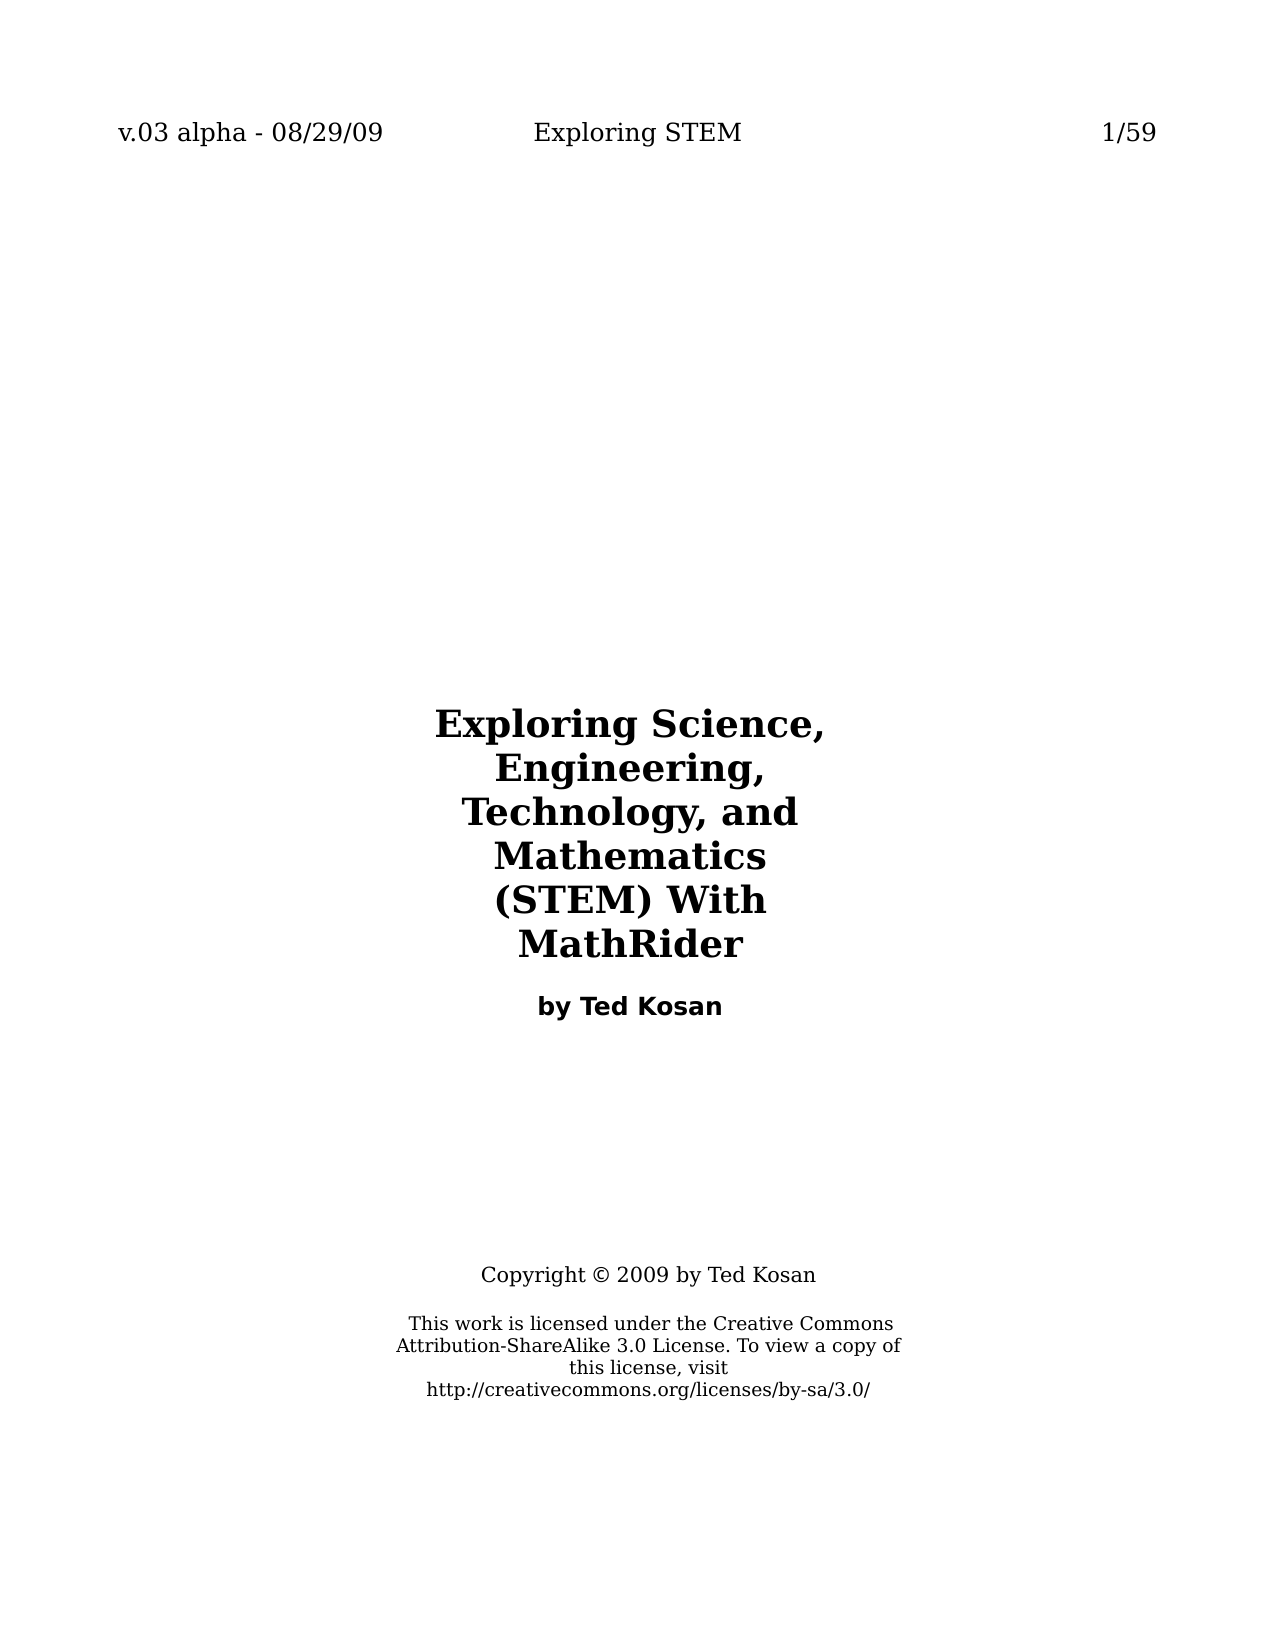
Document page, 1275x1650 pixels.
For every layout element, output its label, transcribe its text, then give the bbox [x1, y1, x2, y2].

text Copyright © 2009 by Ted Kosan [382, 1260, 915, 1289]
text by Ted Kosan [427, 992, 832, 1021]
text This work is licensed under the Creative Commons Attribution-ShareAlike 3.0 License. To view a copy of this license, visit http://creativecommons.org/licenses/by-sa/3.0/ [382, 1313, 915, 1401]
text Exploring Science, Engineering, Technology, and Mathematics (STEM) With MathRider [427, 702, 832, 967]
